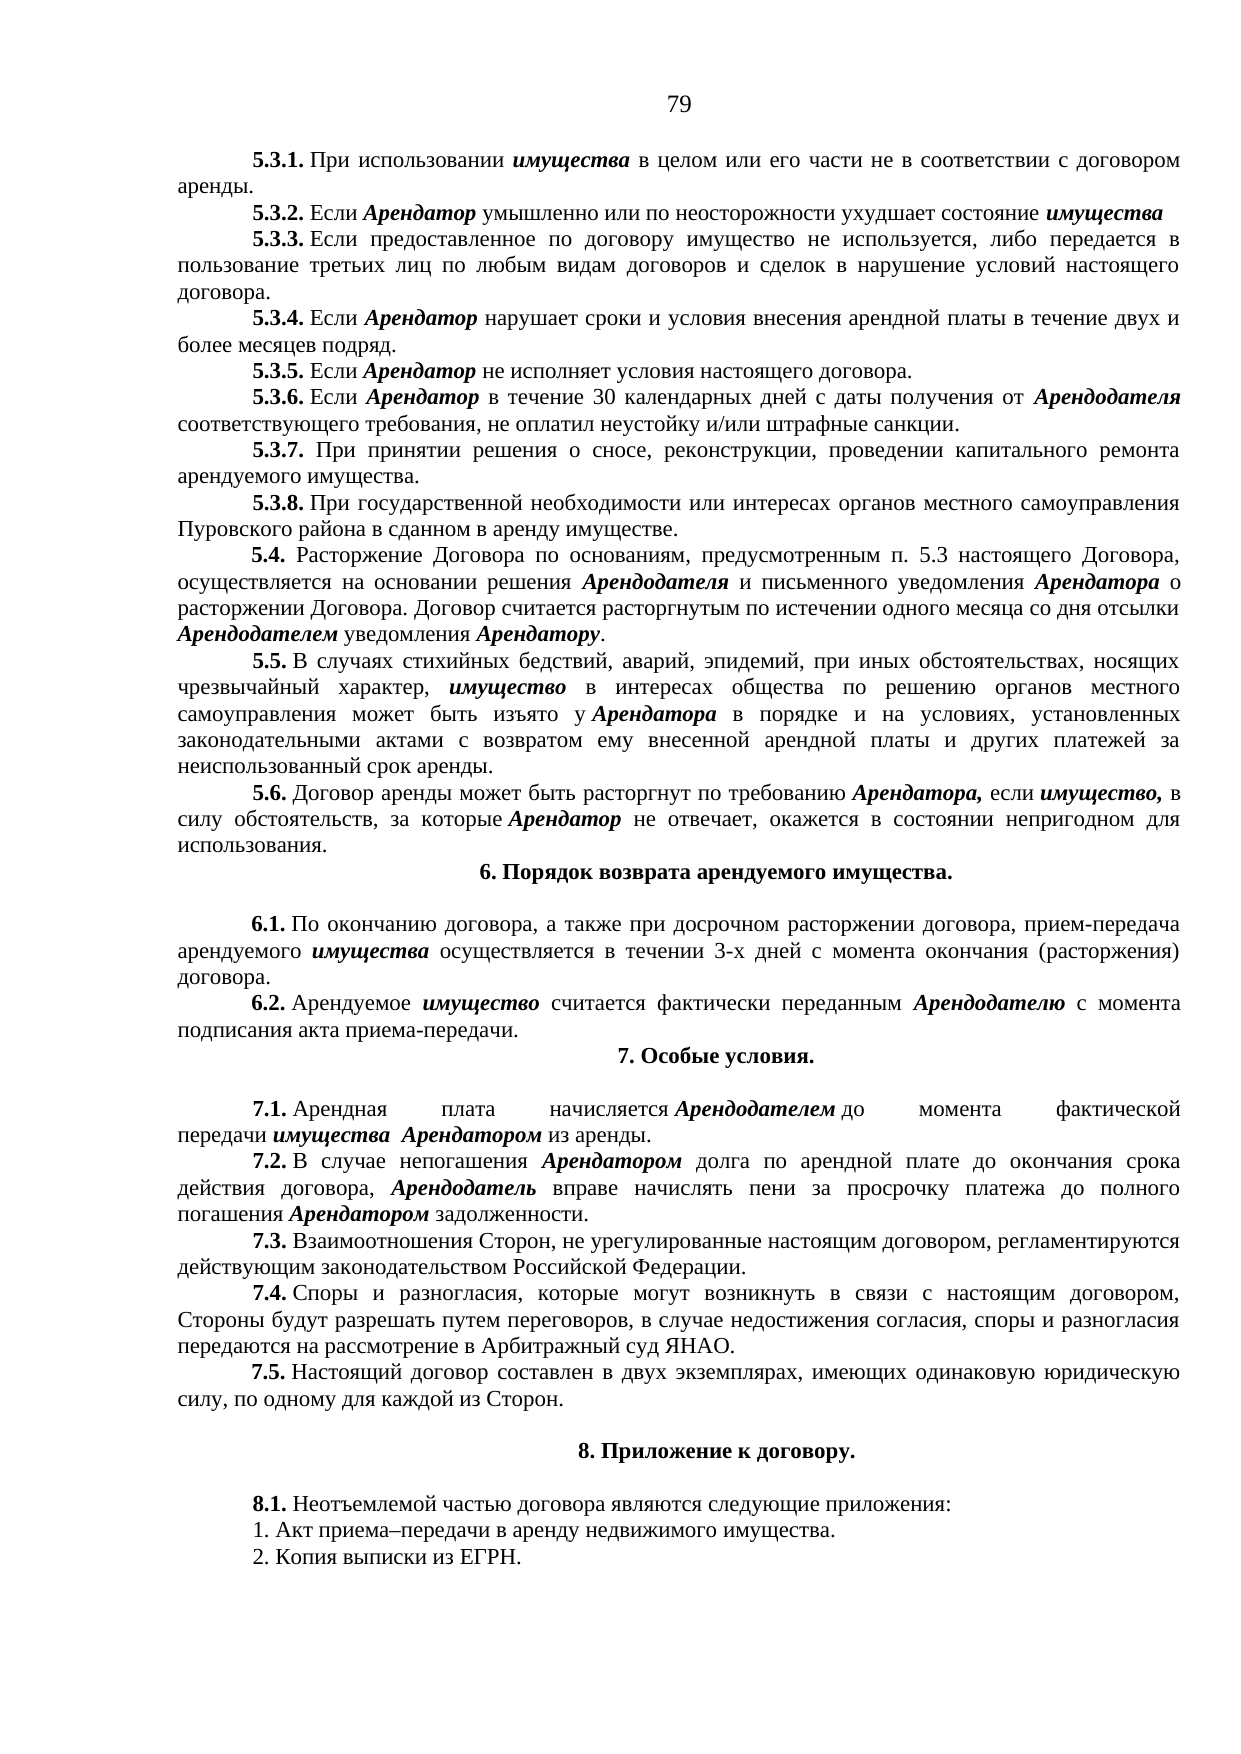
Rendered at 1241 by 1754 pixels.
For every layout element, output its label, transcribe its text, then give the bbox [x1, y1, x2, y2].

text 7. Особые условия. [177, 1042, 1181, 1068]
text 6.2. Арендуемое имущество считается фактически переданным Арендодателю с момента подписания акта приема-передачи. [177, 989, 1181, 1042]
text 5.3.4. Если Арендатор нарушает сроки и условия внесения арендной платы в течение двух и более месяцев подряд. [177, 304, 1181, 357]
text 2. Копия выписки из ЕГРН. [177, 1543, 1181, 1569]
text 5.3.6. Если Арендатор в течение 30 календарных дней с даты получения от Арендодателя соответствующего требования, не оплатил неустойку и/или штрафные санкции. [177, 383, 1181, 436]
text 5.5. В случаях стихийных бедствий, аварий, эпидемий, при иных обстоятельствах, носящих чрезвычайный характер, имущество в интересах общества по решению органов местного самоуправления может быть изъято у Арендатора в порядке и на условиях, установленных законодательными актами с возвратом ему внесенной арендной платы и других платежей за неиспользованный срок аренды. [177, 647, 1181, 779]
text 5.3.8. При государственной необходимости или интересах органов местного самоуправления Пуровского района в сданном в аренду имуществе. [177, 489, 1181, 541]
text 5.3.7. При принятии решения о сносе, реконструкции, проведении капитального ремонта арендуемого имущества. [177, 436, 1181, 489]
text 6.1. По окончанию договора, а также при досрочном расторжении договора, прием-передача арендуемого имущества осуществляется в течении 3-х дней с момента окончания (расторжения) договора. [177, 910, 1181, 989]
text 5.3.3. Если предоставленное по договору имущество не используется, либо передается в пользование третьих лиц по любым видам договоров и сделок в нарушение условий настоящего договора. [177, 225, 1181, 304]
text 5.6. Договор аренды может быть расторгнут по требованию Арендатора, если имущество, в силу обстоятельств, за которые Арендатор не отвечает, окажется в состоянии непригодном для использования. [177, 779, 1181, 858]
text 1. Акт приема–передачи в аренду недвижимого имущества. [177, 1517, 1181, 1543]
text 8.1. Неотъемлемой частью договора являются следующие приложения: [177, 1490, 1181, 1517]
text 7.1. Арендная плата начисляется Арендодателем до момента фактической передачи имущества Арендатором из аренды. [177, 1095, 1181, 1148]
text 8. Приложение к договору. [177, 1437, 1181, 1464]
text 7.5. Настоящий договор составлен в двух экземплярах, имеющих одинаковую юридическую силу, по одному для каждой из Сторон. [177, 1358, 1181, 1411]
text 7.2. В случае непогашения Арендатором долга по арендной плате до окончания срока действия договора, Арендодатель вправе начислять пени за просрочку платежа до полного погашения Арендатором задолженности. [177, 1148, 1181, 1227]
text 5.3.1. При использовании имущества в целом или его части не в соответствии с договором аренды. [177, 146, 1181, 199]
text 7.4. Споры и разногласия, которые могут возникнуть в связи с настоящим договором, Стороны будут разрешать путем переговоров, в случае недостижения согласия, споры и разногласия передаются на рассмотрение в Арбитражный суд ЯНАО. [177, 1279, 1181, 1358]
text 7.3. Взаимоотношения Сторон, не урегулированные настоящим договором, регламентируются действующим законодательством Российской Федерации. [177, 1227, 1181, 1279]
text 5.3.5. Если Арендатор не исполняет условия настоящего договора. [177, 357, 1181, 383]
text 5.4. Расторжение Договора по основаниям, предусмотренным п. 5.3 настоящего Договора, осуществляется на основании решения Арендодателя и письменного уведомления Арендатора о расторжении Договора. Договор считается расторгнутым по истечении одного месяца со дня отсылки Арендодателем уведомления Арендатору. [177, 541, 1181, 647]
text 5.3.2. Если Арендатор умышленно или по неосторожности ухудшает состояние имущества [177, 199, 1181, 225]
text 6. Порядок возврата арендуемого имущества. [177, 858, 1181, 884]
